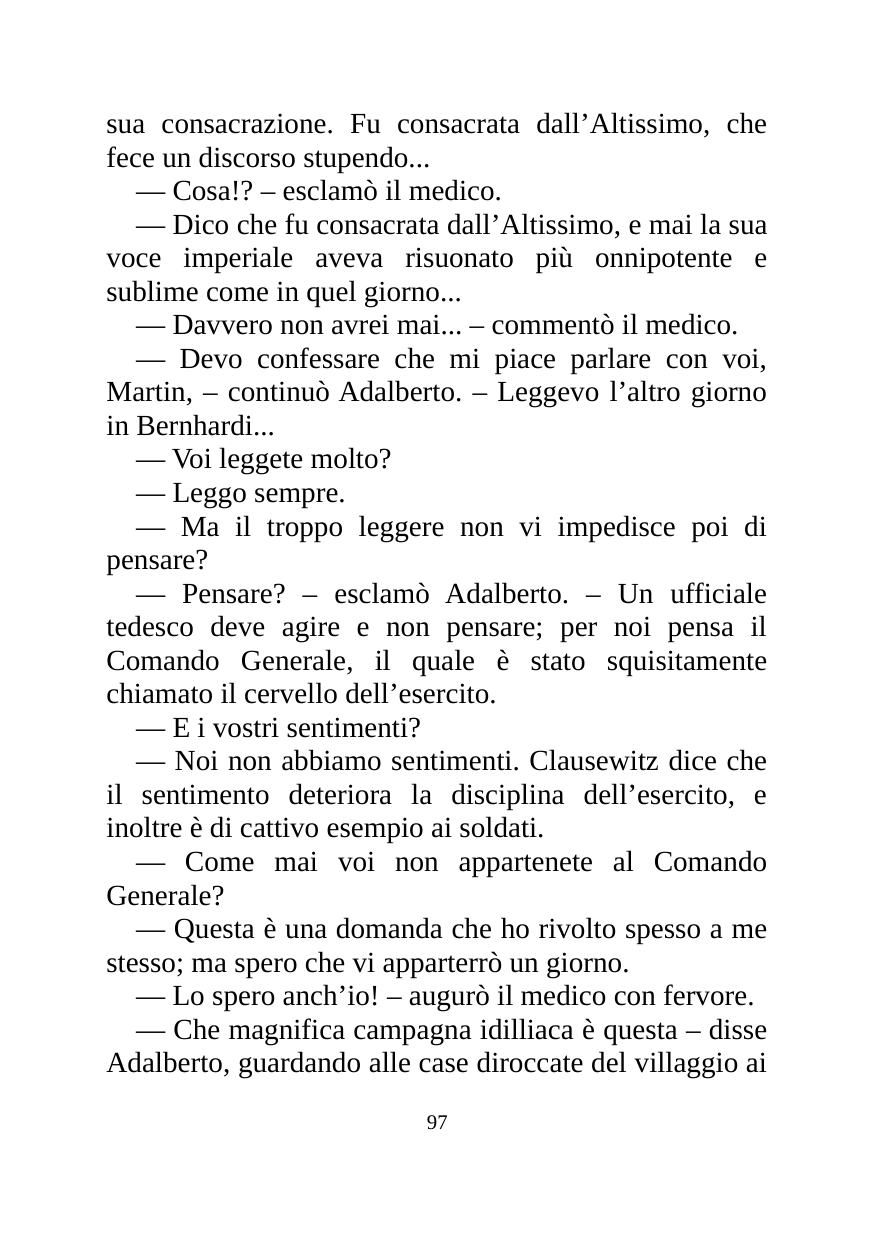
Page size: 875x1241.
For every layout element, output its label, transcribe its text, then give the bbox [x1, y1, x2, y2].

text — Voi leggete molto? [106, 442, 768, 475]
text — Leggo sempre. [106, 475, 768, 509]
text — Lo spero anch’io! – augurò il medico con fervore. [106, 978, 768, 1012]
text — Dico che fu consacrata dall’Altissimo, e mai la sua voce imperiale aveva risuonato più onnipotente e sublime come in quel giorno... [106, 207, 768, 307]
text — Devo confessare che mi piace parlare con voi, Martin, – continuò Adalberto. – Leggevo l’altro giorno in Bernhardi... [106, 341, 768, 442]
text — Noi non abbiamo sentimenti. Clausewitz dice che il sentimento deteriora la disciplina dell’esercito, e inoltre è di cattivo esempio ai soldati. [106, 743, 768, 844]
text — Cosa!? – esclamò il medico. [106, 173, 768, 207]
text — Davvero non avrei mai... – commentò il medico. [106, 307, 768, 341]
text — Questa è una domanda che ho rivolto spesso a me stesso; ma spero che vi apparterrò un giorno. [106, 911, 768, 978]
text sua consacrazione. Fu consacrata dall’Altissimo, che fece un discorso stupendo... [106, 106, 768, 173]
text — E i vostri sentimenti? [106, 710, 768, 743]
text — Pensare? – esclamò Adalberto. – Un ufficiale tedesco deve agire e non pensare; per noi pensa il Comando Generale, il quale è stato squisitamente chiamato il cervello dell’esercito. [106, 576, 768, 710]
text — Ma il troppo leggere non vi impedisce poi di pensare? [106, 509, 768, 576]
text — Come mai voi non appartenete al Comando Generale? [106, 844, 768, 911]
text — Che magnifica campagna idilliaca è questa – disse Adalberto, guardando alle case diroccate del villaggio ai [106, 1012, 768, 1079]
